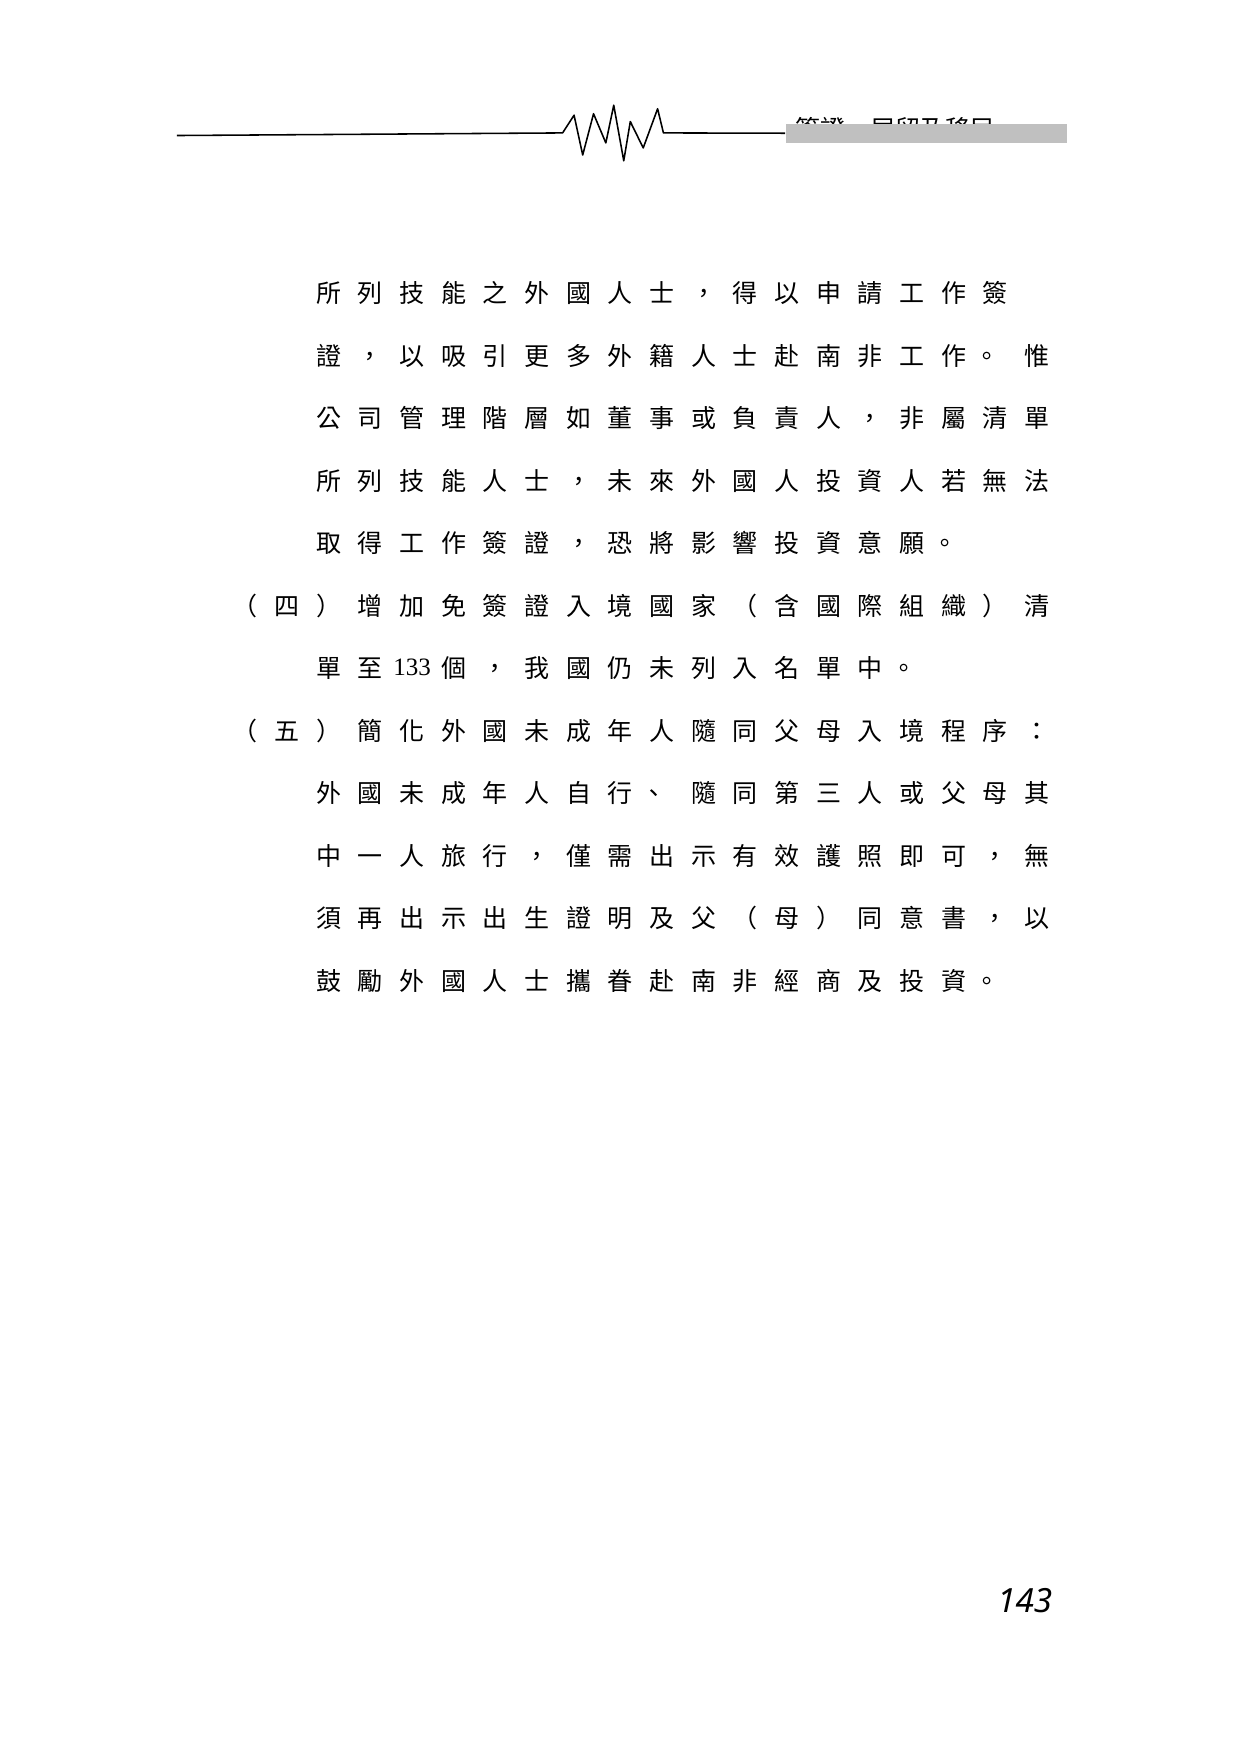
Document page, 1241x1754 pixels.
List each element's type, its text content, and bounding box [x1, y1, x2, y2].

text （五）簡化外國未成年人隨同父母入境程序：外國未成年人自行、隨同第三人或父母其中一人旅行，僅需出示有效護照即可，無須再出示出生證明及父（母）同意書，以鼓勵外國人士攜眷赴南非經商及投資。 [207, 688, 1058, 1000]
text （四）增加免簽證入境國家（含國際組織）清單至133個，我國仍未列入名單中。 [207, 563, 1058, 688]
text 所列技能之外國人士，得以申請工作簽證，以吸引更多外籍人士赴南非工作。惟公司管理階層如董事或負責人，非屬清單所列技能人士，未來外國人投資人若無法取得工作簽證，恐將影響投資意願。 [207, 250, 1058, 563]
